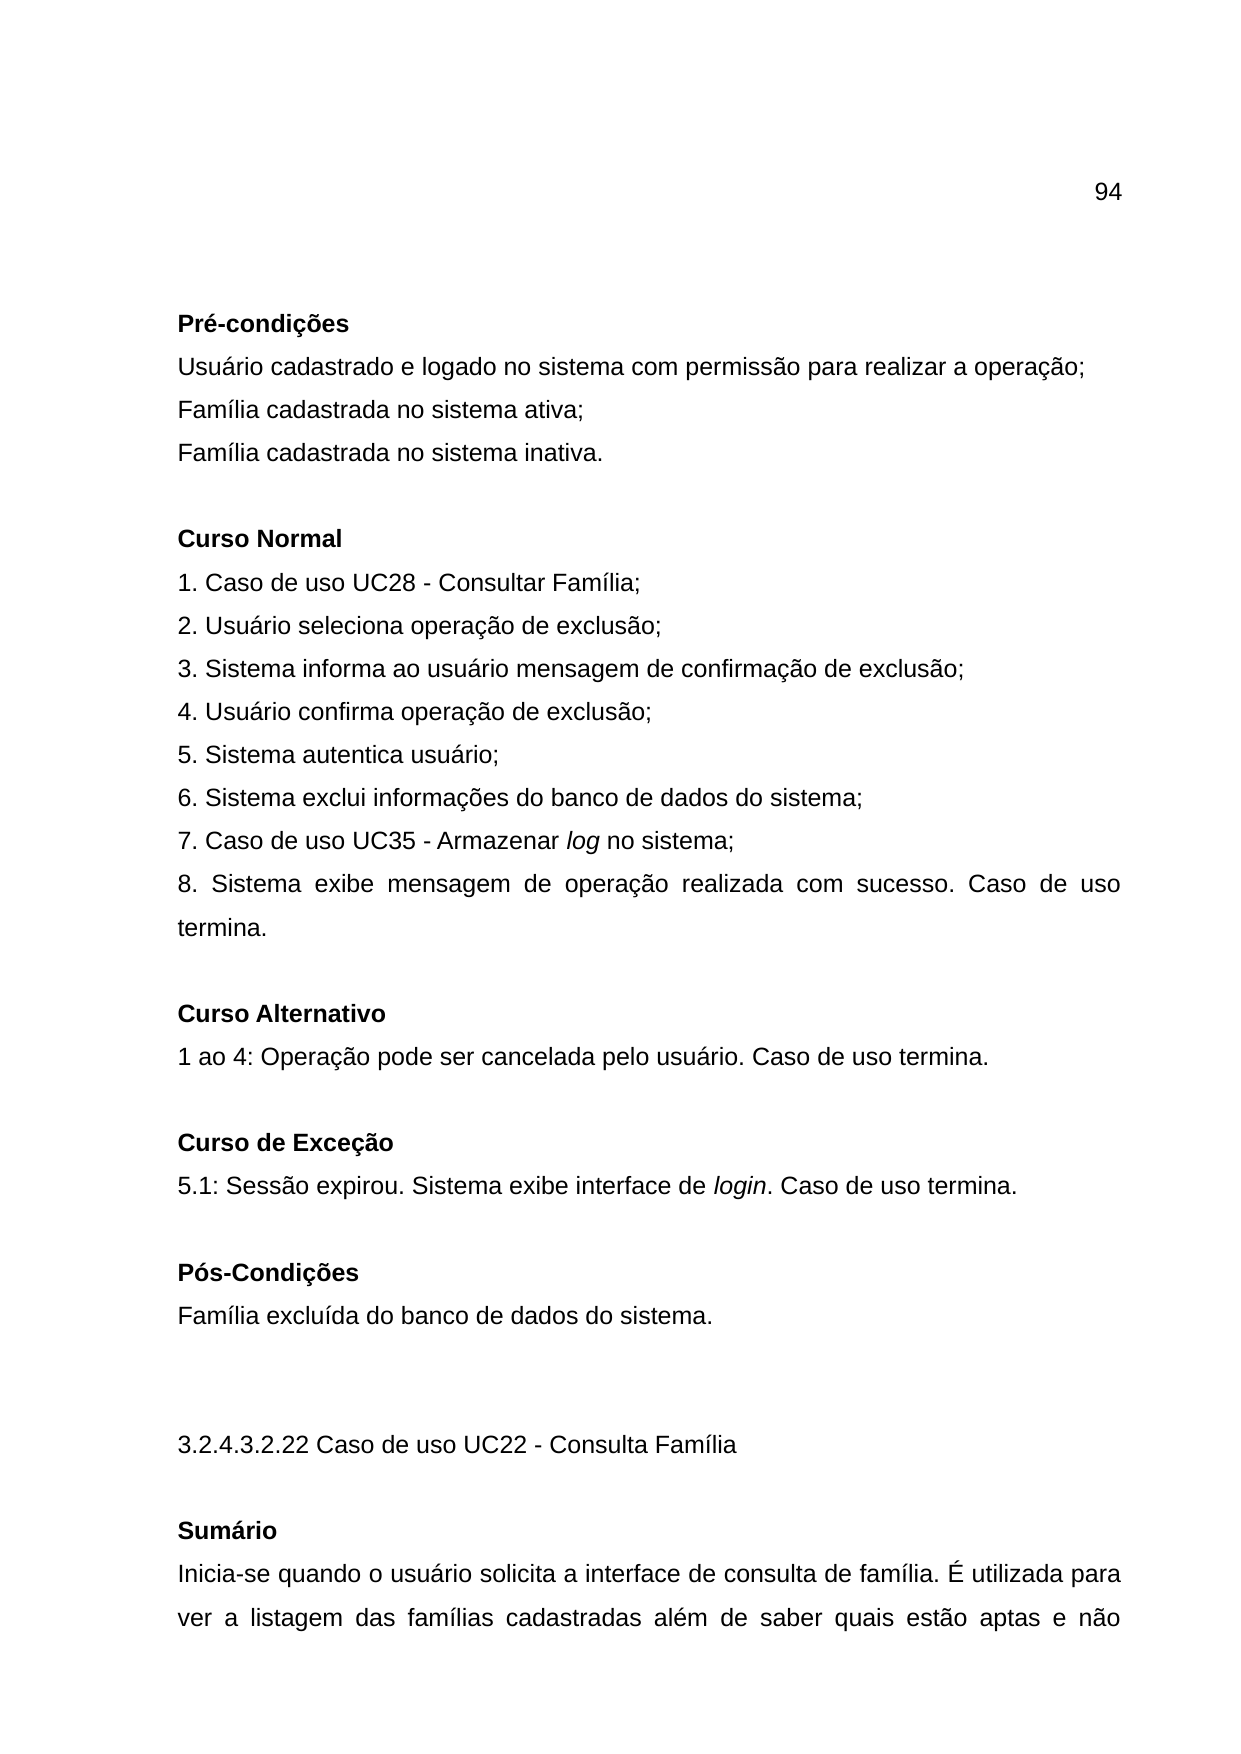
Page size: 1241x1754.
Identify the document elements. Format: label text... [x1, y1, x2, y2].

text 1. Caso de uso UC28 - Consultar Família; [177, 568, 1122, 596]
text 3.2.4.3.2.22 Caso de uso UC22 - Consulta Família [177, 1430, 1122, 1459]
text Pós-Condições [177, 1258, 1122, 1286]
text Inicia-se quando o usuário solicita a interface de consulta de família. É utilizada para ver a listagem das famílias cadastradas além de saber quais estão aptas e não [177, 1559, 1122, 1631]
text Família excluída do banco de dados do sistema. [177, 1301, 1122, 1329]
text 5. Sistema autentica usuário; [177, 740, 1122, 769]
text 7. Caso de uso UC35 - Armazenar log no sistema; [177, 826, 1122, 855]
text Usuário cadastrado e logado no sistema com permissão para realizar a operação; [177, 352, 1122, 381]
text Família cadastrada no sistema inativa. [177, 438, 1122, 467]
text Curso Alternativo [177, 999, 1122, 1028]
text Curso de Exceção [177, 1128, 1122, 1157]
text Sumário [177, 1516, 1122, 1545]
text 4. Usuário confirma operação de exclusão; [177, 697, 1122, 726]
text Pré-condições [177, 309, 1122, 338]
text 1 ao 4: Operação pode ser cancelada pelo usuário. Caso de uso termina. [177, 1042, 1122, 1071]
text 6. Sistema exclui informações do banco de dados do sistema; [177, 783, 1122, 812]
text 5.1: Sessão expirou. Sistema exibe interface de login. Caso de uso termina. [177, 1171, 1122, 1200]
text 8. Sistema exibe mensagem de operação realizada com sucesso. Caso de uso termina. [177, 869, 1122, 941]
text Família cadastrada no sistema ativa; [177, 395, 1122, 424]
text 2. Usuário seleciona operação de exclusão; [177, 611, 1122, 639]
text 3. Sistema informa ao usuário mensagem de confirmação de exclusão; [177, 654, 1122, 683]
text Curso Normal [177, 524, 1122, 553]
